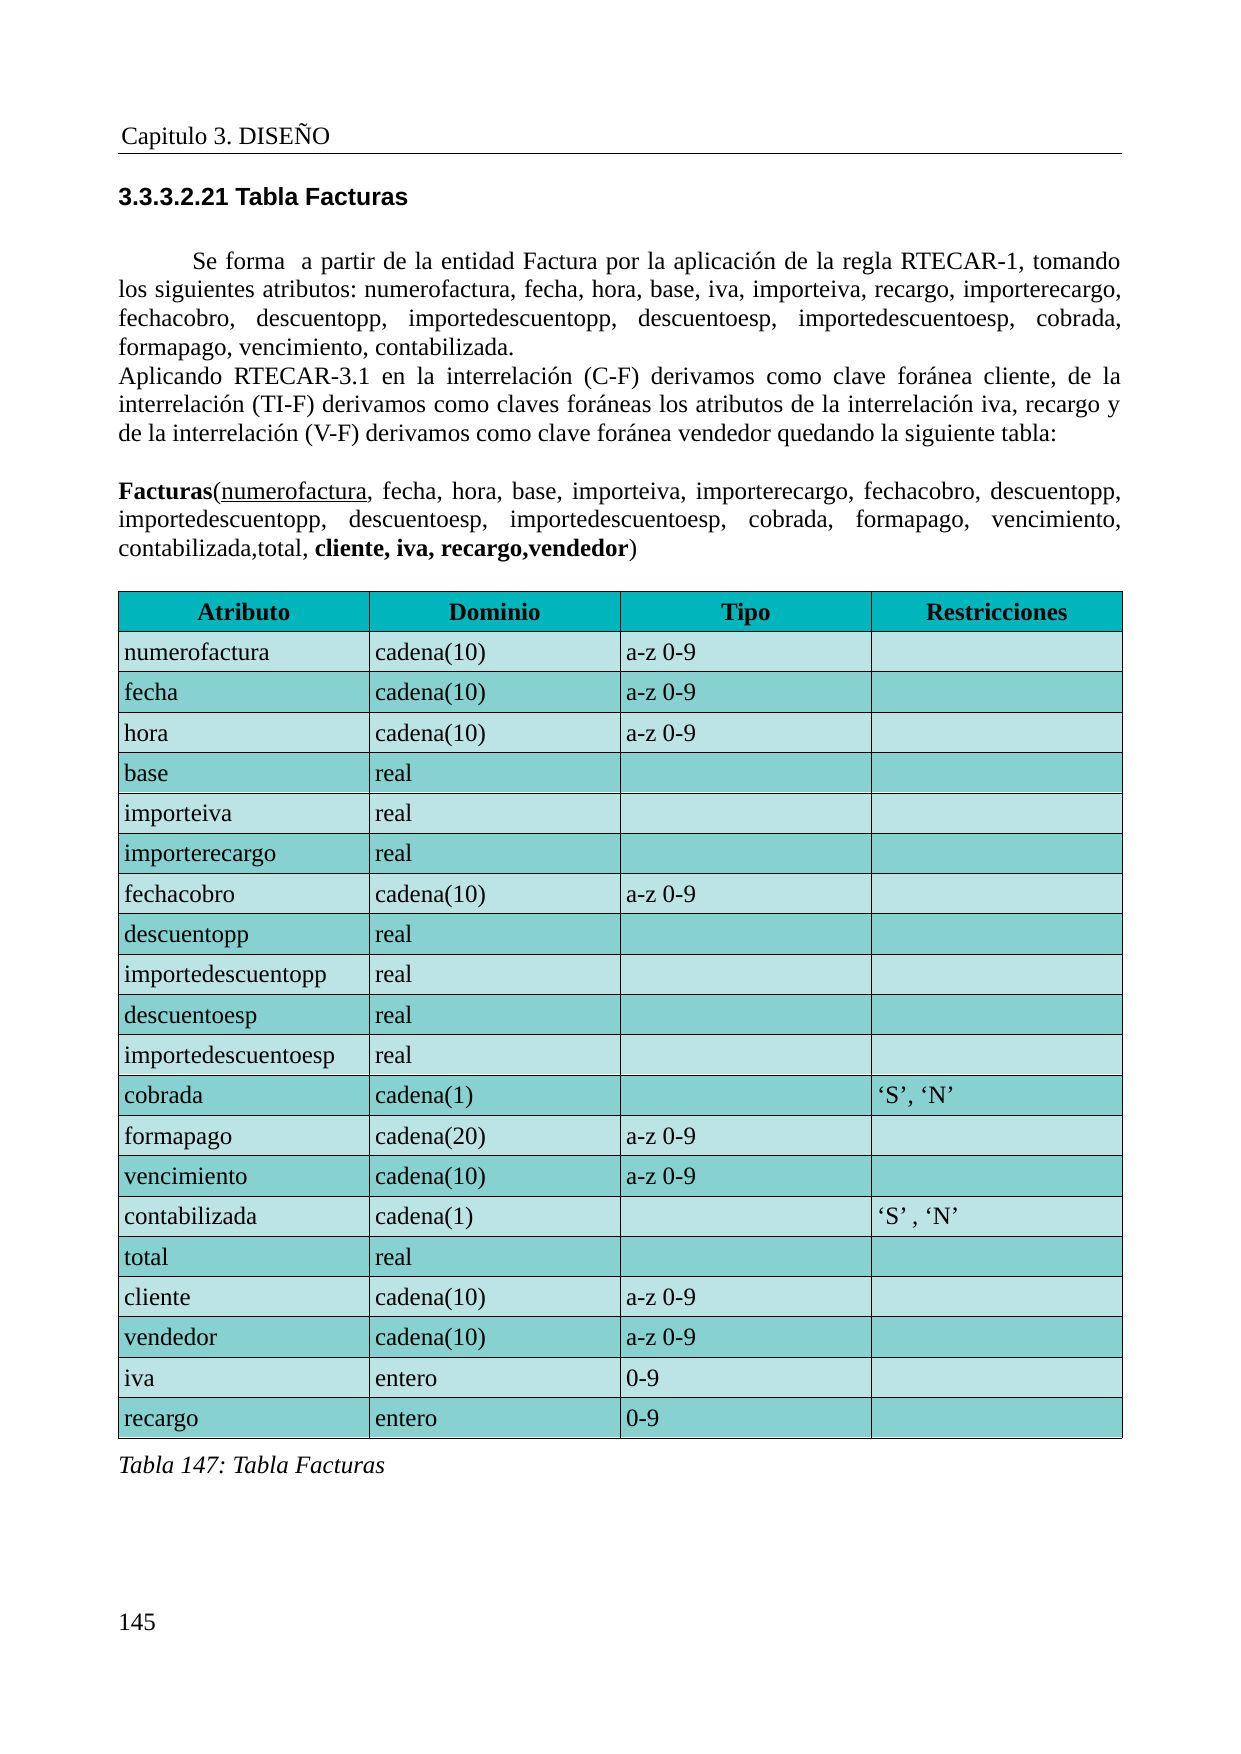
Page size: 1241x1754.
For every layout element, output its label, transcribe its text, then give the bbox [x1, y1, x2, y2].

table_cell [621, 834, 871, 873]
table_cell [621, 1035, 871, 1074]
table_cell cadena(1) [370, 1197, 620, 1236]
table_cell a-z 0-9 [621, 1277, 871, 1316]
table_cell [621, 955, 871, 994]
table_cell [872, 1156, 1122, 1196]
table_cell [621, 995, 871, 1034]
table_cell cadena(10) [370, 632, 620, 671]
table_cell vendedor [119, 1317, 369, 1357]
table_cell cadena(10) [370, 874, 620, 913]
table_cell descuentopp [119, 914, 369, 954]
table_cell ‘S’ , ‘N’ [872, 1197, 1122, 1236]
table_cell fechacobro [119, 874, 369, 913]
table_cell [872, 1237, 1122, 1276]
table_cell base [119, 753, 369, 792]
table_cell a-z 0-9 [621, 1156, 871, 1196]
table_cell real [370, 995, 620, 1034]
table_cell formapago [119, 1116, 369, 1155]
table_cell [872, 1317, 1122, 1357]
table_cell [872, 1277, 1122, 1316]
table_cell [872, 914, 1122, 954]
table_cell descuentoesp [119, 995, 369, 1034]
table_cell [872, 834, 1122, 873]
table_cell hora [119, 713, 369, 752]
table_cell [621, 1076, 871, 1115]
table_cell importerecargo [119, 834, 369, 873]
text Aplicando RTECAR-3.1 en la interrelación (C-F) derivamos como clave foránea cliente, de la interrelación (TI-F) derivamos como claves foráneas los atributos de la interrelación iva, recargo y de la interrelación (V-F) derivamos como clave foránea vendedor quedando la siguiente tabla: [118, 361, 1122, 447]
table_cell cadena(1) [370, 1076, 620, 1115]
table_cell real [370, 834, 620, 873]
table_cell contabilizada [119, 1197, 369, 1236]
table_cell [621, 1237, 871, 1276]
table_cell cadena(20) [370, 1116, 620, 1155]
table_cell importedescuentopp [119, 955, 369, 994]
table_cell [872, 1398, 1122, 1437]
text Se forma a partir de la entidad Factura por la aplicación de la regla RTECAR-1, tomando los siguientes atributos: numerofactura, fecha, hora, base, iva, importeiva, recargo, importerecargo, fechacobro, descuentopp, importedescuentopp, descuentoesp, importedescuentoesp, cobrada, formapago, vencimiento, contabilizada. [118, 246, 1122, 361]
table_cell cadena(10) [370, 713, 620, 752]
table_cell a-z 0-9 [621, 672, 871, 712]
table_cell entero [370, 1358, 620, 1397]
table_cell [872, 1358, 1122, 1397]
table_cell [872, 955, 1122, 994]
table_cell numerofactura [119, 632, 369, 671]
table_cell a-z 0-9 [621, 1317, 871, 1357]
table_cell cadena(10) [370, 1156, 620, 1196]
table_cell real [370, 955, 620, 994]
table_cell ‘S’, ‘N’ [872, 1076, 1122, 1115]
table_header Tipo [621, 592, 871, 631]
table_cell [872, 1035, 1122, 1074]
table_header Atributo [119, 592, 369, 631]
table_cell [621, 914, 871, 954]
table_cell 0-9 [621, 1398, 871, 1437]
table_cell [872, 672, 1122, 712]
table_cell cobrada [119, 1076, 369, 1115]
table_cell cadena(10) [370, 672, 620, 712]
table_cell [872, 753, 1122, 792]
table_cell real [370, 1035, 620, 1074]
table_cell real [370, 914, 620, 954]
table_cell [872, 713, 1122, 752]
table_cell a-z 0-9 [621, 632, 871, 671]
table_cell cliente [119, 1277, 369, 1316]
table_cell real [370, 794, 620, 833]
table_cell iva [119, 1358, 369, 1397]
table_header Dominio [370, 592, 620, 631]
table_cell real [370, 1237, 620, 1276]
table_cell a-z 0-9 [621, 874, 871, 913]
text Tabla 147: Tabla Facturas [118, 1450, 1122, 1479]
table_cell fecha [119, 672, 369, 712]
table_cell recargo [119, 1398, 369, 1437]
subtitle 3.3.3.2.21 Tabla Facturas [118, 182, 1122, 211]
table_cell real [370, 753, 620, 792]
table_cell a-z 0-9 [621, 713, 871, 752]
table_cell 0-9 [621, 1358, 871, 1397]
table_cell importeiva [119, 794, 369, 833]
table_cell [872, 632, 1122, 671]
table_cell importedescuentoesp [119, 1035, 369, 1074]
table_cell cadena(10) [370, 1317, 620, 1357]
text Facturas(numerofactura, fecha, hora, base, importeiva, importerecargo, fechacobro, descuentopp, importedescuentopp, descuentoesp, importedescuentoesp, cobrada, formapago, vencimiento, contabilizada,total, cliente, iva, recargo,vendedor) [118, 476, 1122, 562]
table_cell [872, 794, 1122, 833]
table_cell [621, 794, 871, 833]
table_cell entero [370, 1398, 620, 1437]
table_cell [872, 1116, 1122, 1155]
table_cell [621, 1197, 871, 1236]
table_cell cadena(10) [370, 1277, 620, 1316]
table_cell vencimiento [119, 1156, 369, 1196]
table_cell [621, 753, 871, 792]
table_cell [872, 874, 1122, 913]
table_cell total [119, 1237, 369, 1276]
table_cell [872, 995, 1122, 1034]
table_cell a-z 0-9 [621, 1116, 871, 1155]
table_header Restricciones [872, 592, 1122, 631]
